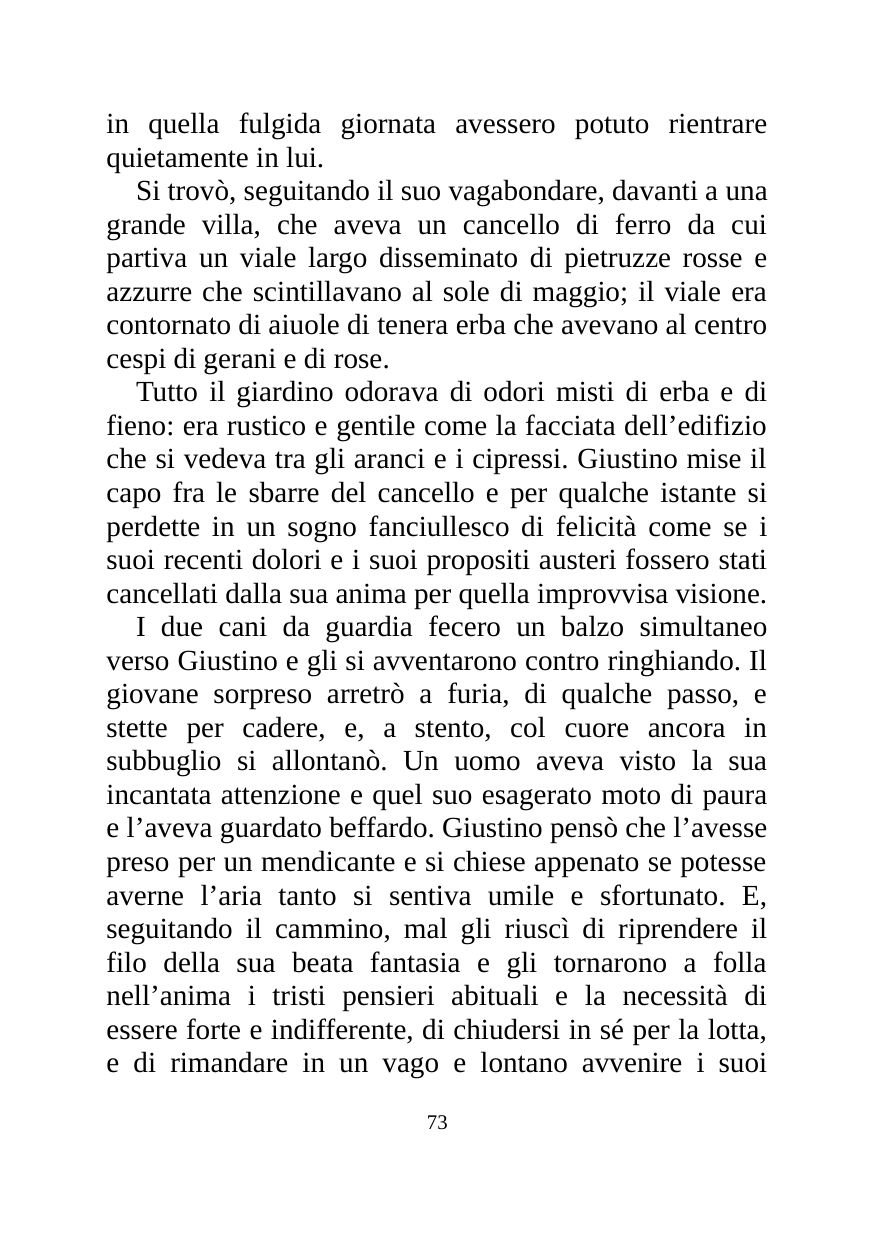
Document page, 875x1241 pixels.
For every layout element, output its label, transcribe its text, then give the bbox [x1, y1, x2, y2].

text Si trovò, seguitando il suo vagabondare, davanti a una grande villa, che aveva un cancello di ferro da cui partiva un viale largo disseminato di pietruzze rosse e azzurre che scintillavano al sole di maggio; il viale era contornato di aiuole di tenera erba che avevano al centro cespi di gerani e di rose. [106, 173, 768, 374]
text Tutto il giardino odorava di odori misti di erba e di fieno: era rustico e gentile come la facciata dell’edifizio che si vedeva tra gli aranci e i cipressi. Giustino mise il capo fra le sbarre del cancello e per qualche istante si perdette in un sogno fanciullesco di felicità come se i suoi recenti dolori e i suoi propositi austeri fossero stati cancellati dalla sua anima per quella improvvisa visione. [106, 374, 768, 609]
text I due cani da guardia fecero un balzo simultaneo verso Giustino e gli si avventarono contro ringhiando. Il giovane sorpreso arretrò a furia, di qualche passo, e stette per cadere, e, a stento, col cuore ancora in subbuglio si allontanò. Un uomo aveva visto la sua incantata attenzione e quel suo esagerato moto di paura e l’aveva guardato beffardo. Giustino pensò che l’avesse preso per un mendicante e si chiese appenato se potesse averne l’aria tanto si sentiva umile e sfortunato. E, seguitando il cammino, mal gli riuscì di riprendere il filo della sua beata fantasia e gli tornarono a folla nell’anima i tristi pensieri abituali e la necessità di essere forte e indifferente, di chiudersi in sé per la lotta, e di rimandare in un vago e lontano avvenire i suoi [106, 609, 768, 1079]
text in quella fulgida giornata avessero potuto rientrare quietamente in lui. [106, 106, 768, 173]
